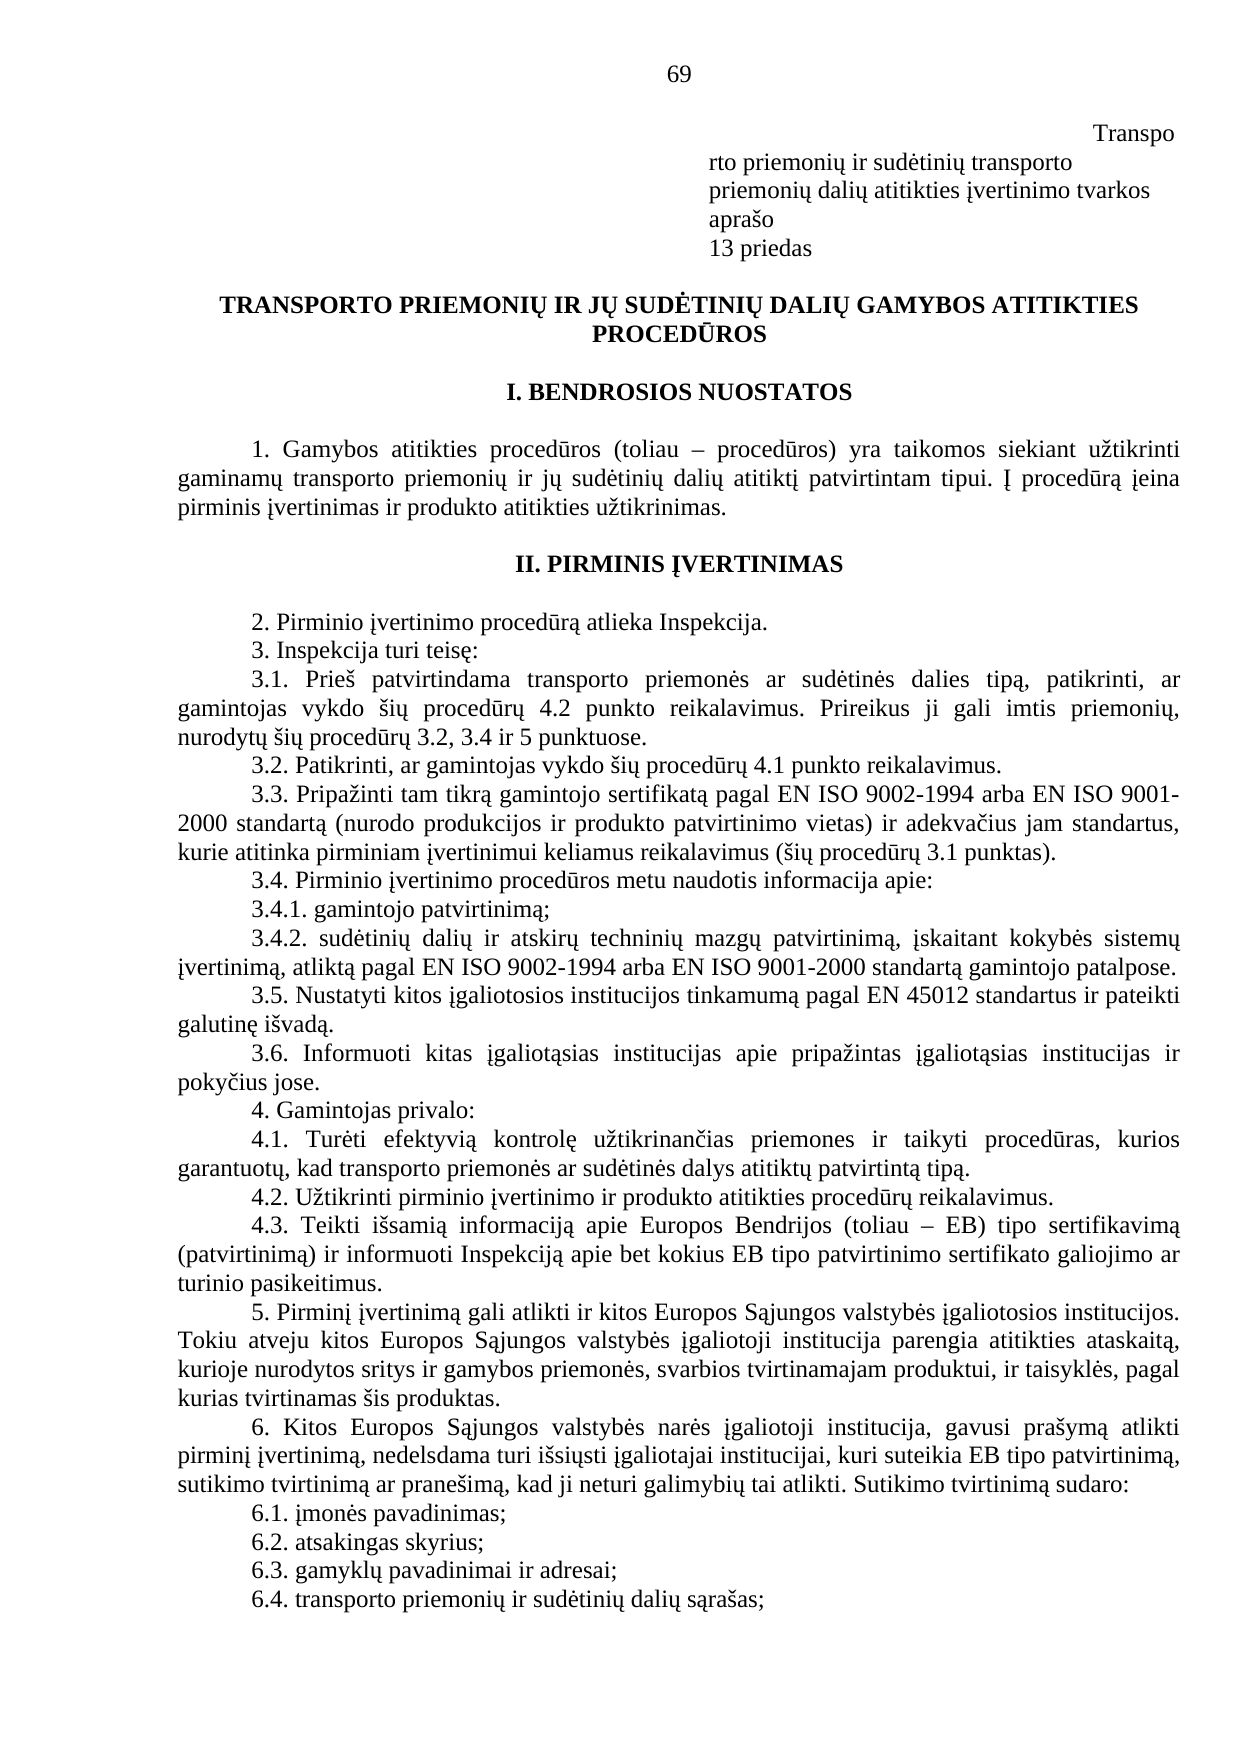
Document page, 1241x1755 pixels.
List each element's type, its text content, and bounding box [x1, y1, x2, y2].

text 3.2. Patikrinti, ar gamintojas vykdo šių procedūrų 4.1 punkto reikalavimus. [177, 751, 1181, 779]
text 6.2. atsakingas skyrius; [177, 1527, 1181, 1556]
text 3.4. Pirminio įvertinimo procedūros metu naudotis informacija apie: [177, 866, 1181, 894]
text 4. Gamintojas privalo: [177, 1096, 1181, 1124]
text 3. Inspekcija turi teisę: [177, 636, 1181, 664]
text 3.1. Prieš patvirtindama transporto priemonės ar sudėtinės dalies tipą, patikrinti, ar gamintojas vykdo šių procedūrų 4.2 punkto reikalavimus. Prireikus ji gali imtis priemonių, nurodytų šių procedūrų 3.2, 3.4 ir 5 punktuose. [177, 664, 1181, 751]
text aprašo [177, 204, 1181, 233]
text 6.3. gamyklų pavadinimai ir adresai; [177, 1556, 1181, 1584]
text 3.4.2. sudėtinių dalių ir atskirų techninių mazgų patvirtinimą, įskaitant kokybės sistemų įvertinimą, atliktą pagal EN ISO 9002-1994 arba EN ISO 9001-2000 standartą gamintojo patalpose. [177, 923, 1181, 981]
text 4.3. Teikti išsamią informaciją apie Europos Bendrijos (toliau – EB) tipo sertifikavimą (patvirtinimą) ir informuoti Inspekciją apie bet kokius EB tipo patvirtinimo sertifikato galiojimo ar turinio pasikeitimus. [177, 1211, 1181, 1297]
text 2. Pirminio įvertinimo procedūrą atlieka Inspekcija. [177, 607, 1181, 636]
text TRANSPORTO PRIEMONIŲ IR JŲ SUDĖTINIŲ DALIŲ GAMYBOS ATITIKTIES PROCEDŪROS [177, 291, 1181, 348]
text 4.1. Turėti efektyvią kontrolę užtikrinančias priemones ir taikyti procedūras, kurios garantuotų, kad transporto priemonės ar sudėtinės dalys atitiktų patvirtintą tipą. [177, 1124, 1181, 1182]
text 3.6. Informuoti kitas įgaliotąsias institucijas apie pripažintas įgaliotąsias institucijas ir pokyčius jose. [177, 1038, 1181, 1096]
text 13 priedas [177, 233, 1181, 262]
text 3.4.1. gamintojo patvirtinimą; [177, 894, 1181, 923]
text 5. Pirminį įvertinimą gali atlikti ir kitos Europos Sąjungos valstybės įgaliotosios institucijos. Tokiu atveju kitos Europos Sąjungos valstybės įgaliotoji institucija parengia atitikties ataskaitą, kurioje nurodytos sritys ir gamybos priemonės, svarbios tvirtinamajam produktui, ir taisyklės, pagal kurias tvirtinamas šis produktas. [177, 1297, 1181, 1412]
text II. PIRMINIS ĮVERTINIMAS [177, 549, 1181, 578]
text 6. Kitos Europos Sąjungos valstybės narės įgaliotoji institucija, gavusi prašymą atlikti pirminį įvertinimą, nedelsdama turi išsiųsti įgaliotajai institucijai, kuri suteikia EB tipo patvirtinimą, sutikimo tvirtinimą ar pranešimą, kad ji neturi galimybių tai atlikti. Sutikimo tvirtinimą sudaro: [177, 1412, 1181, 1498]
text 3.3. Pripažinti tam tikrą gamintojo sertifikatą pagal EN ISO 9002-1994 arba EN ISO 9001-2000 standartą (nurodo produkcijos ir produkto patvirtinimo vietas) ir adekvačius jam standartus, kurie atitinka pirminiam įvertinimui keliamus reikalavimus (šių procedūrų 3.1 punktas). [177, 779, 1181, 866]
text Transporto priemonių ir sudėtinių transporto [709, 118, 1181, 176]
text I. BENDROSIOS NUOSTATOS [177, 377, 1181, 406]
text 4.2. Užtikrinti pirminio įvertinimo ir produkto atitikties procedūrų reikalavimus. [177, 1182, 1181, 1211]
text 6.4. transporto priemonių ir sudėtinių dalių sąrašas; [177, 1584, 1181, 1613]
text 3.5. Nustatyti kitos įgaliotosios institucijos tinkamumą pagal EN 45012 standartus ir pateikti galutinę išvadą. [177, 981, 1181, 1038]
text 1. Gamybos atitikties procedūros (toliau – procedūros) yra taikomos siekiant užtikrinti gaminamų transporto priemonių ir jų sudėtinių dalių atitiktį patvirtintam tipui. Į procedūrą įeina pirminis įvertinimas ir produkto atitikties užtikrinimas. [177, 434, 1181, 521]
text priemonių dalių atitikties įvertinimo tvarkos [177, 176, 1181, 204]
text 6.1. įmonės pavadinimas; [177, 1498, 1181, 1527]
